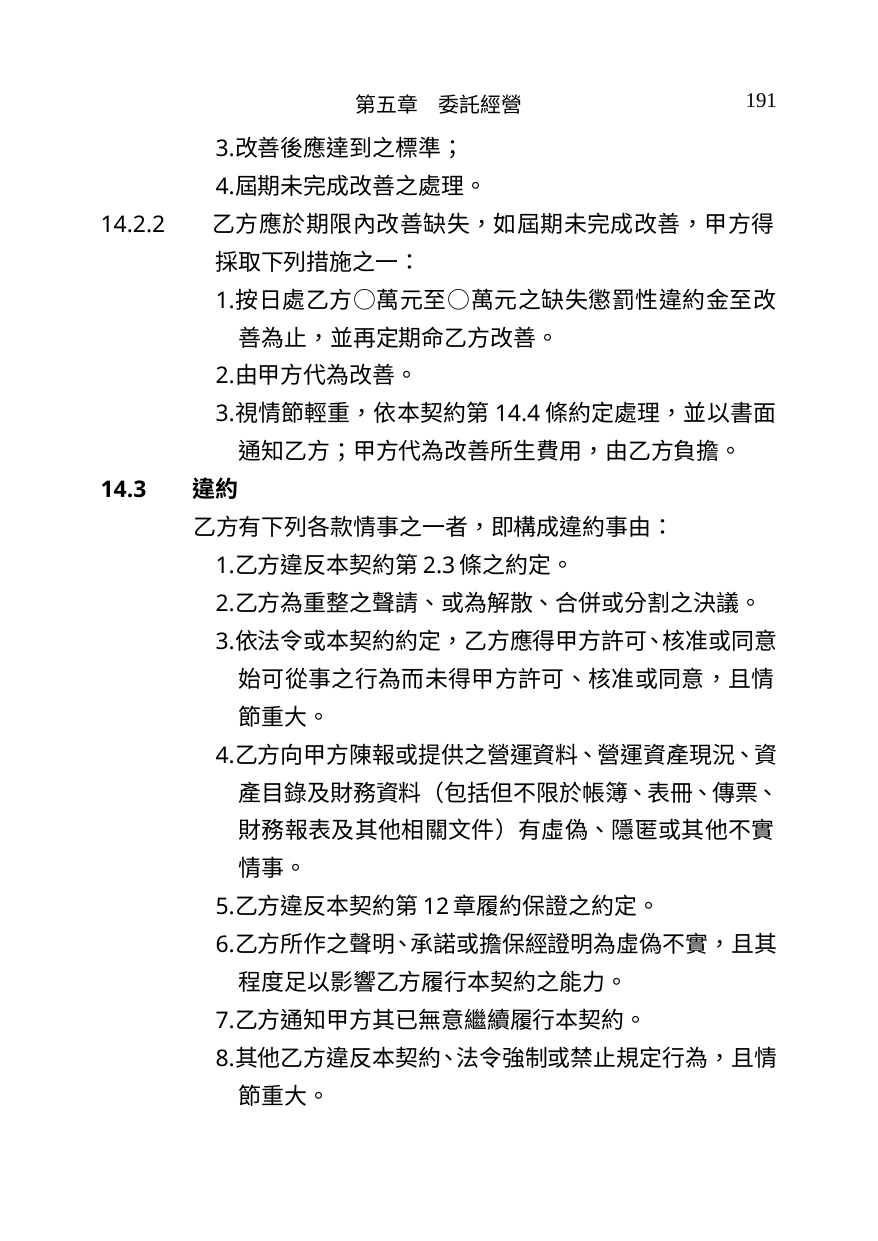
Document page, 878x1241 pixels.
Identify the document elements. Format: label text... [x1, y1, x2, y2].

text 2.乙方為重整之聲請、或為解散、合併或分割之決議。 [215, 582, 777, 620]
text 5.乙方違反本契約第12章履約保證之約定。 [215, 886, 777, 924]
text 7.乙方通知甲方其已無意繼續履行本契約。 [215, 999, 777, 1037]
text 2.由甲方代為改善。 [215, 355, 777, 393]
text 3.改善後應達到之標準； [215, 127, 777, 165]
text 3.依法令或本契約約定，乙方應得甲方許可、核准或同意始可從事之行為而未得甲方許可、核准或同意，且情節重大。 [215, 620, 777, 734]
text 6.乙方所作之聲明、承諾或擔保經證明為虛偽不實，且其程度足以影響乙方履行本契約之能力。 [215, 924, 777, 999]
text 8.其他乙方違反本契約、法令強制或禁止規定行為，且情節重大。 [215, 1037, 777, 1113]
text 3.視情節輕重，依本契約第14.4條約定處理，並以書面通知乙方；甲方代為改善所生費用，由乙方負擔。 [215, 393, 777, 469]
text 1.按日處乙方○萬元至○萬元之缺失懲罰性違約金至改善為止，並再定期命乙方改善。 [215, 279, 777, 355]
text 4.乙方向甲方陳報或提供之營運資料、營運資產現況、資產目錄及財務資料（包括但不限於帳簿、表冊、傳票、財務報表及其他相關文件）有虛偽、隱匿或其他不實情事。 [215, 734, 777, 886]
text 4.屆期未完成改善之處理。 [215, 165, 777, 203]
text 1.乙方違反本契約第2.3條之約定。 [215, 544, 777, 582]
text 14.2.2 乙方應於期限內改善缺失，如屆期未完成改善，甲方得採取下列措施之一： [100, 203, 777, 279]
text 乙方有下列各款情事之一者，即構成違約事由： [193, 507, 777, 544]
text 14.3 違約 [100, 469, 777, 507]
